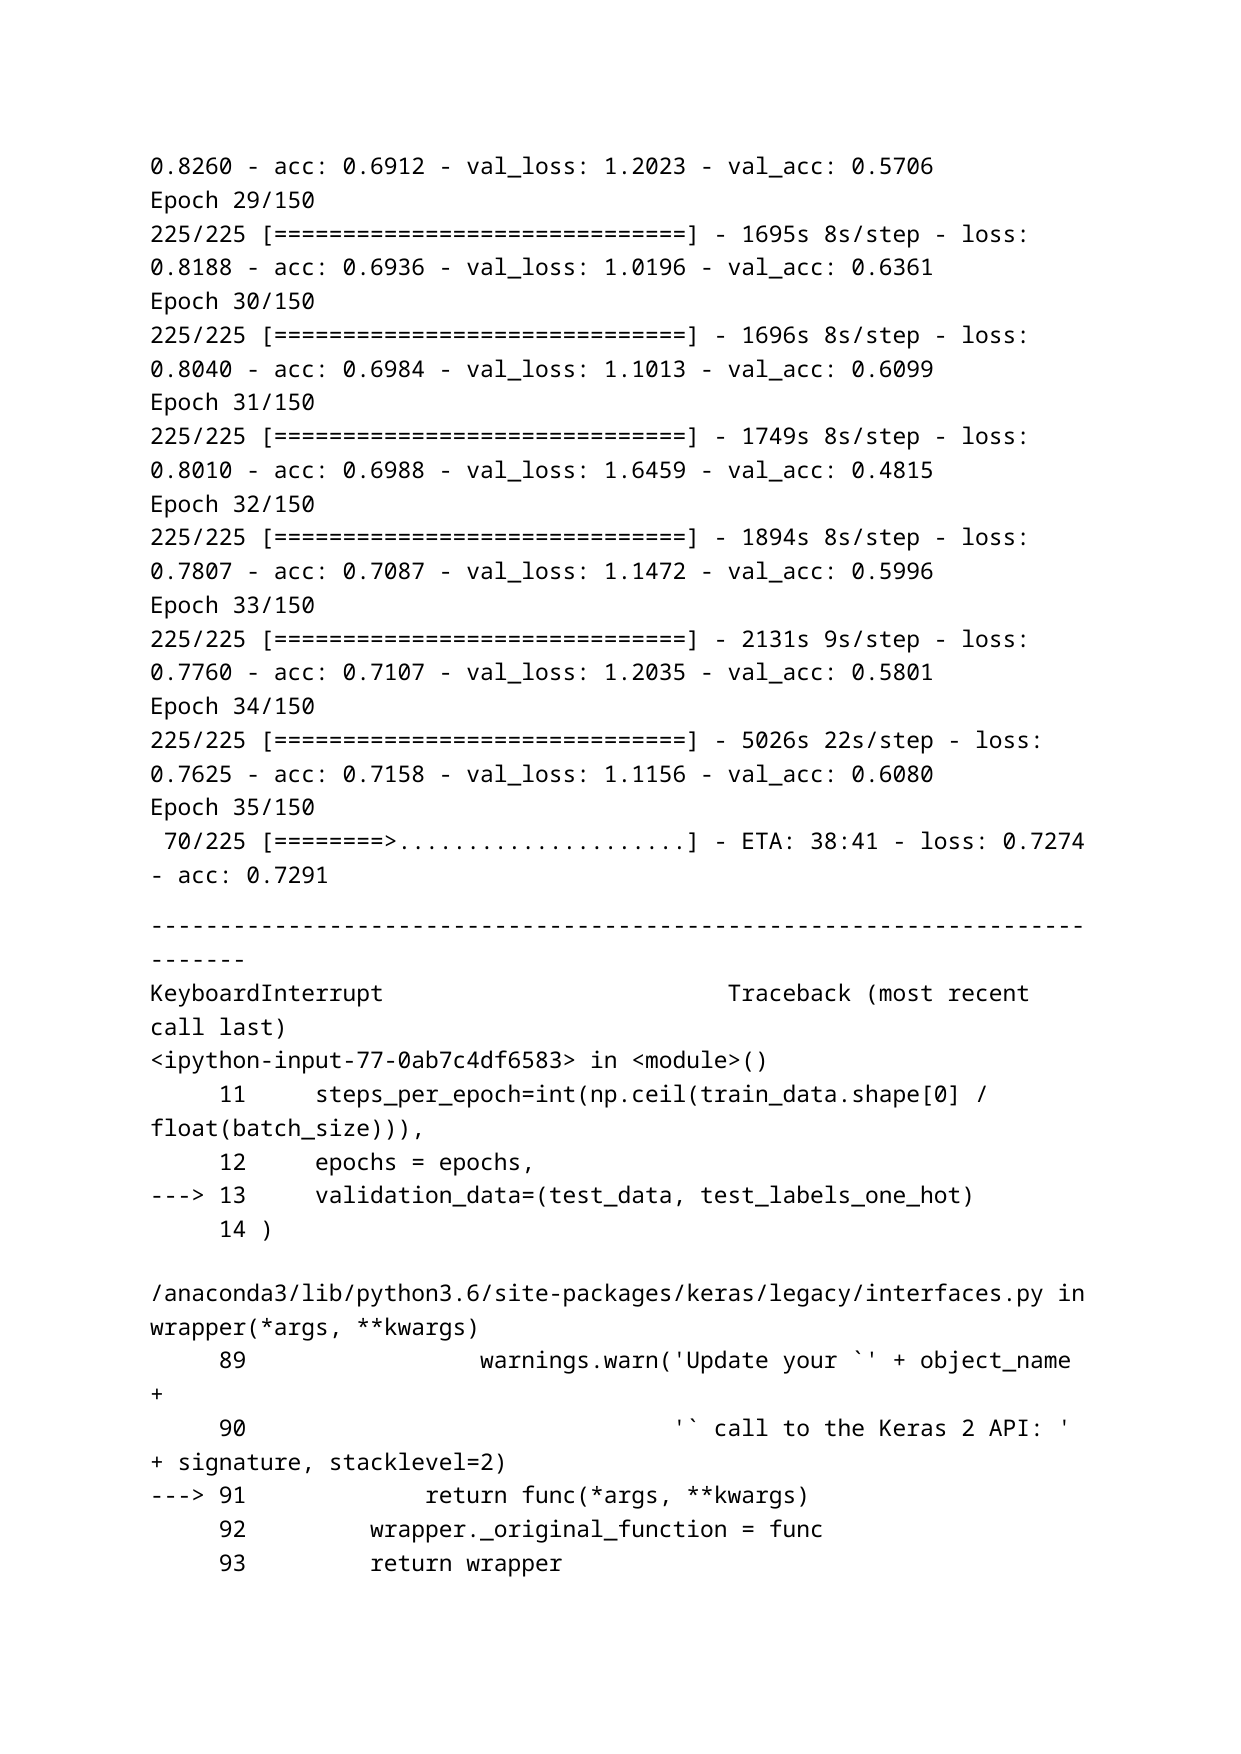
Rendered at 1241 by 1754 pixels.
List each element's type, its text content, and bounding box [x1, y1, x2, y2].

text --------------------------------------------------------------------------- KeyboardInterrupt Traceback (most recent call last) <ipython-input-77-0ab7c4df6583> in <module>() 11 steps_per_epoch=int(np.ceil(train_data.shape[0] / float(batch_size))), 12 epochs = epochs, ---> 13 validation_data=(test_data, test_labels_one_hot) 14 ) /anaconda3/lib/python3.6/site-packages/keras/legacy/interfaces.py in wrapper(*args, **kwargs) 89 warnings.warn('Update your `' + object_name + 90 '` call to the Keras 2 API: ' + signature, stacklevel=2) ---> 91 return func(*args, **kwargs) 92 wrapper._original_function = func 93 return wrapper [150, 909, 1090, 1578]
text 0.8260 - acc: 0.6912 - val_loss: 1.2023 - val_acc: 0.5706 Epoch 29/150 225/225 [==============================] - 1695s 8s/step - loss: 0.8188 - acc: 0.6936 - val_loss: 1.0196 - val_acc: 0.6361 Epoch 30/150 225/225 [==============================] - 1696s 8s/step - loss: 0.8040 - acc: 0.6984 - val_loss: 1.1013 - val_acc: 0.6099 Epoch 31/150 225/225 [==============================] - 1749s 8s/step - loss: 0.8010 - acc: 0.6988 - val_loss: 1.6459 - val_acc: 0.4815 Epoch 32/150 225/225 [==============================] - 1894s 8s/step - loss: 0.7807 - acc: 0.7087 - val_loss: 1.1472 - val_acc: 0.5996 Epoch 33/150 225/225 [==============================] - 2131s 9s/step - loss: 0.7760 - acc: 0.7107 - val_loss: 1.2035 - val_acc: 0.5801 Epoch 34/150 225/225 [==============================] - 5026s 22s/step - loss: 0.7625 - acc: 0.7158 - val_loss: 1.1156 - val_acc: 0.6080 Epoch 35/150 70/225 [========>.....................] - ETA: 38:41 - loss: 0.7274 - acc: 0.7291 [150, 150, 1090, 890]
